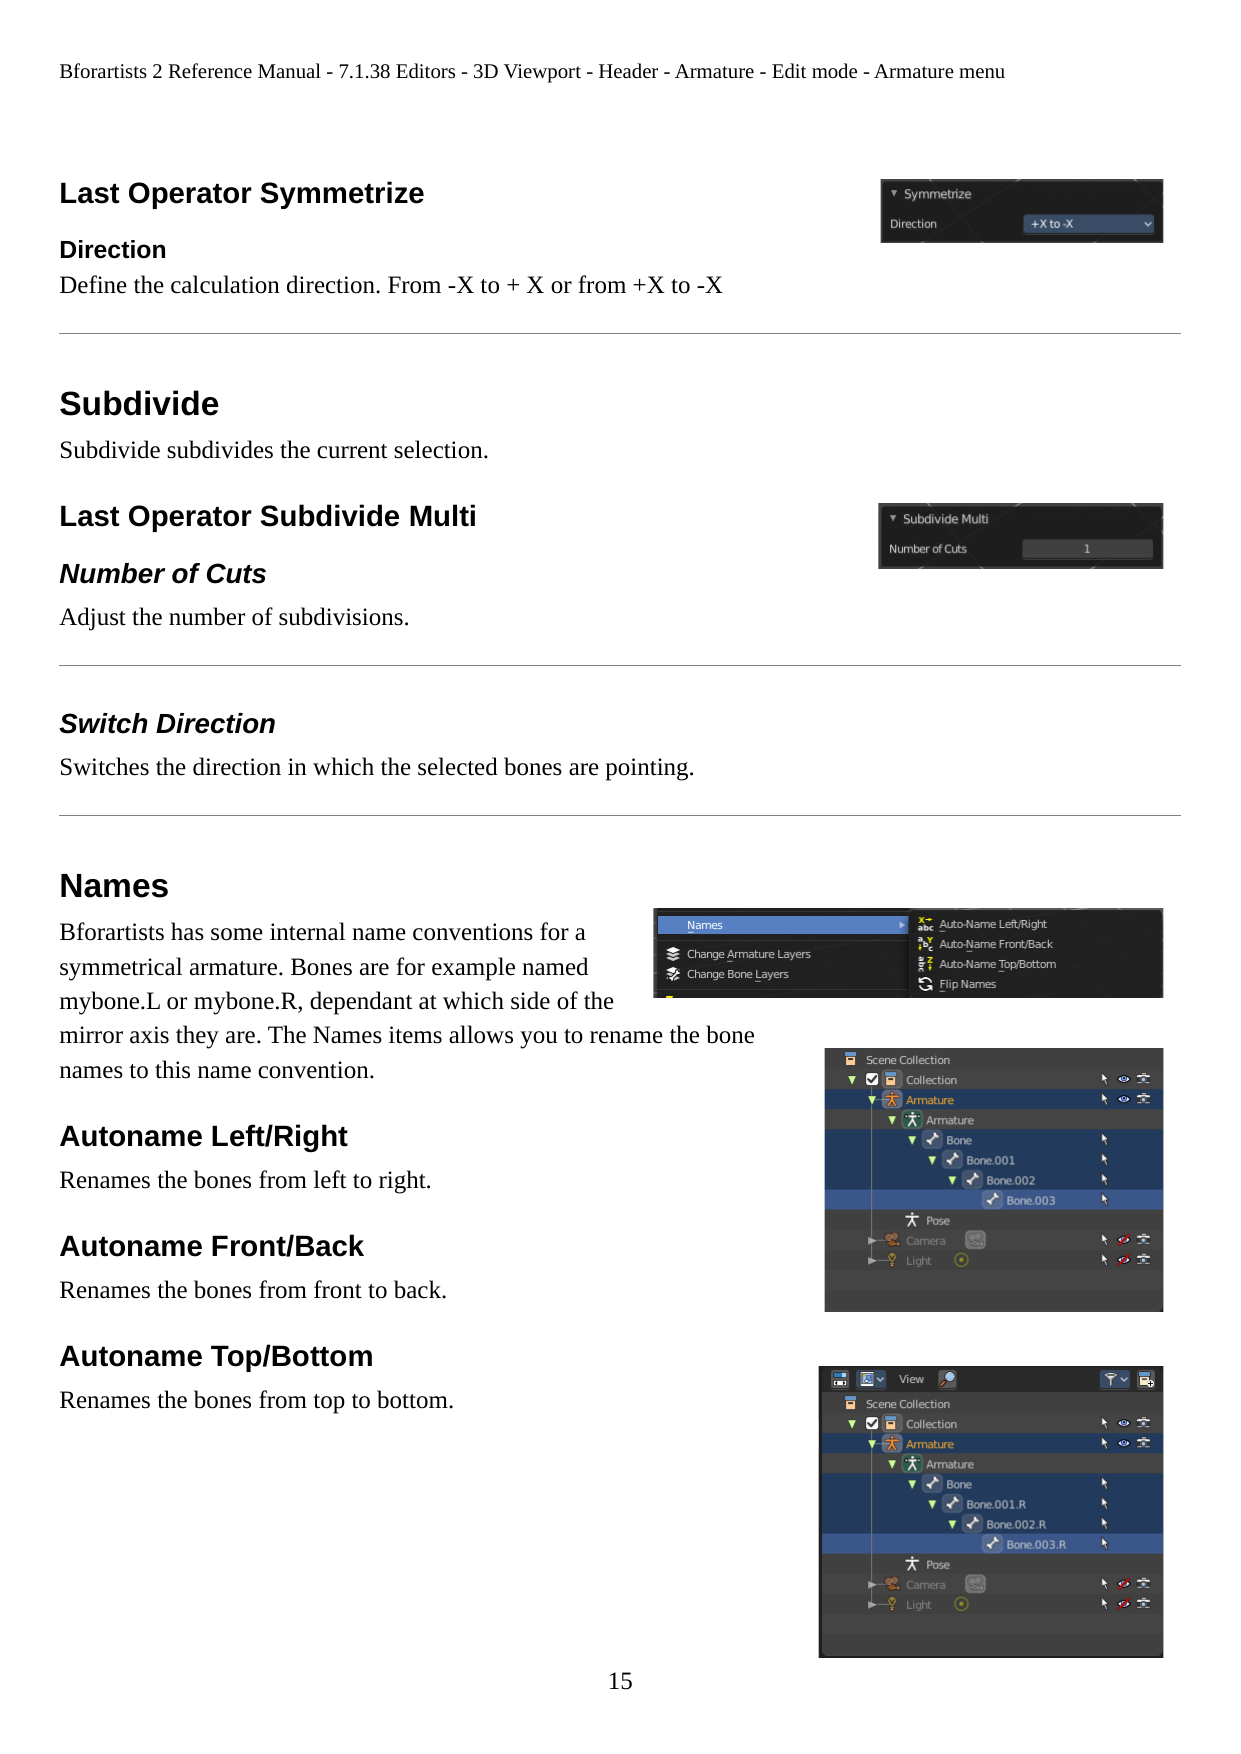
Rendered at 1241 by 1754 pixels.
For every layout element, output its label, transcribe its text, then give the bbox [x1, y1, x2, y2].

picture [653, 908, 1164, 998]
picture [878, 503, 1164, 569]
subtitle Subdivide [59, 384, 1181, 422]
text Switches the direction in which the selected bones are pointing. [59, 752, 1181, 781]
text Adjust the number of subdivisions. [59, 602, 1181, 631]
subtitle Last Operator Symmetrize [59, 176, 1181, 210]
subtitle Autoname Left/Right [59, 1119, 824, 1152]
text Subdivide subdivides the current selection. [59, 435, 1181, 464]
subtitle Switch Direction [59, 707, 1181, 739]
subtitle Autoname Top/Bottom [59, 1338, 1181, 1372]
subtitle Autoname Front/Back [59, 1228, 824, 1262]
subtitle Names [59, 866, 1181, 904]
subtitle Number of Cuts [59, 557, 1181, 589]
subtitle [1164, 1228, 1181, 1262]
picture [880, 179, 1164, 243]
picture [818, 1366, 1164, 1658]
subtitle [1164, 1119, 1181, 1152]
text Renames the bones from front to back. [59, 1275, 824, 1303]
text Bforartists has some internal name conventions for a symmetrical armature. Bones are for example named mybone.L or mybone.R, dependant at which side of the mirror axis they are. The Names items allows you to rename the bone names to this name convention. [59, 998, 1181, 1084]
text Renames the bones from left to right. [59, 1165, 824, 1194]
subtitle Last Operator Subdivide Multi [59, 499, 1181, 532]
picture [824, 1048, 1164, 1312]
text Define the calculation direction. From -X to + X or from +X to -X [59, 270, 1181, 298]
subtitle Direction [59, 235, 1181, 263]
text Renames the bones from top to bottom. [59, 1385, 818, 1413]
